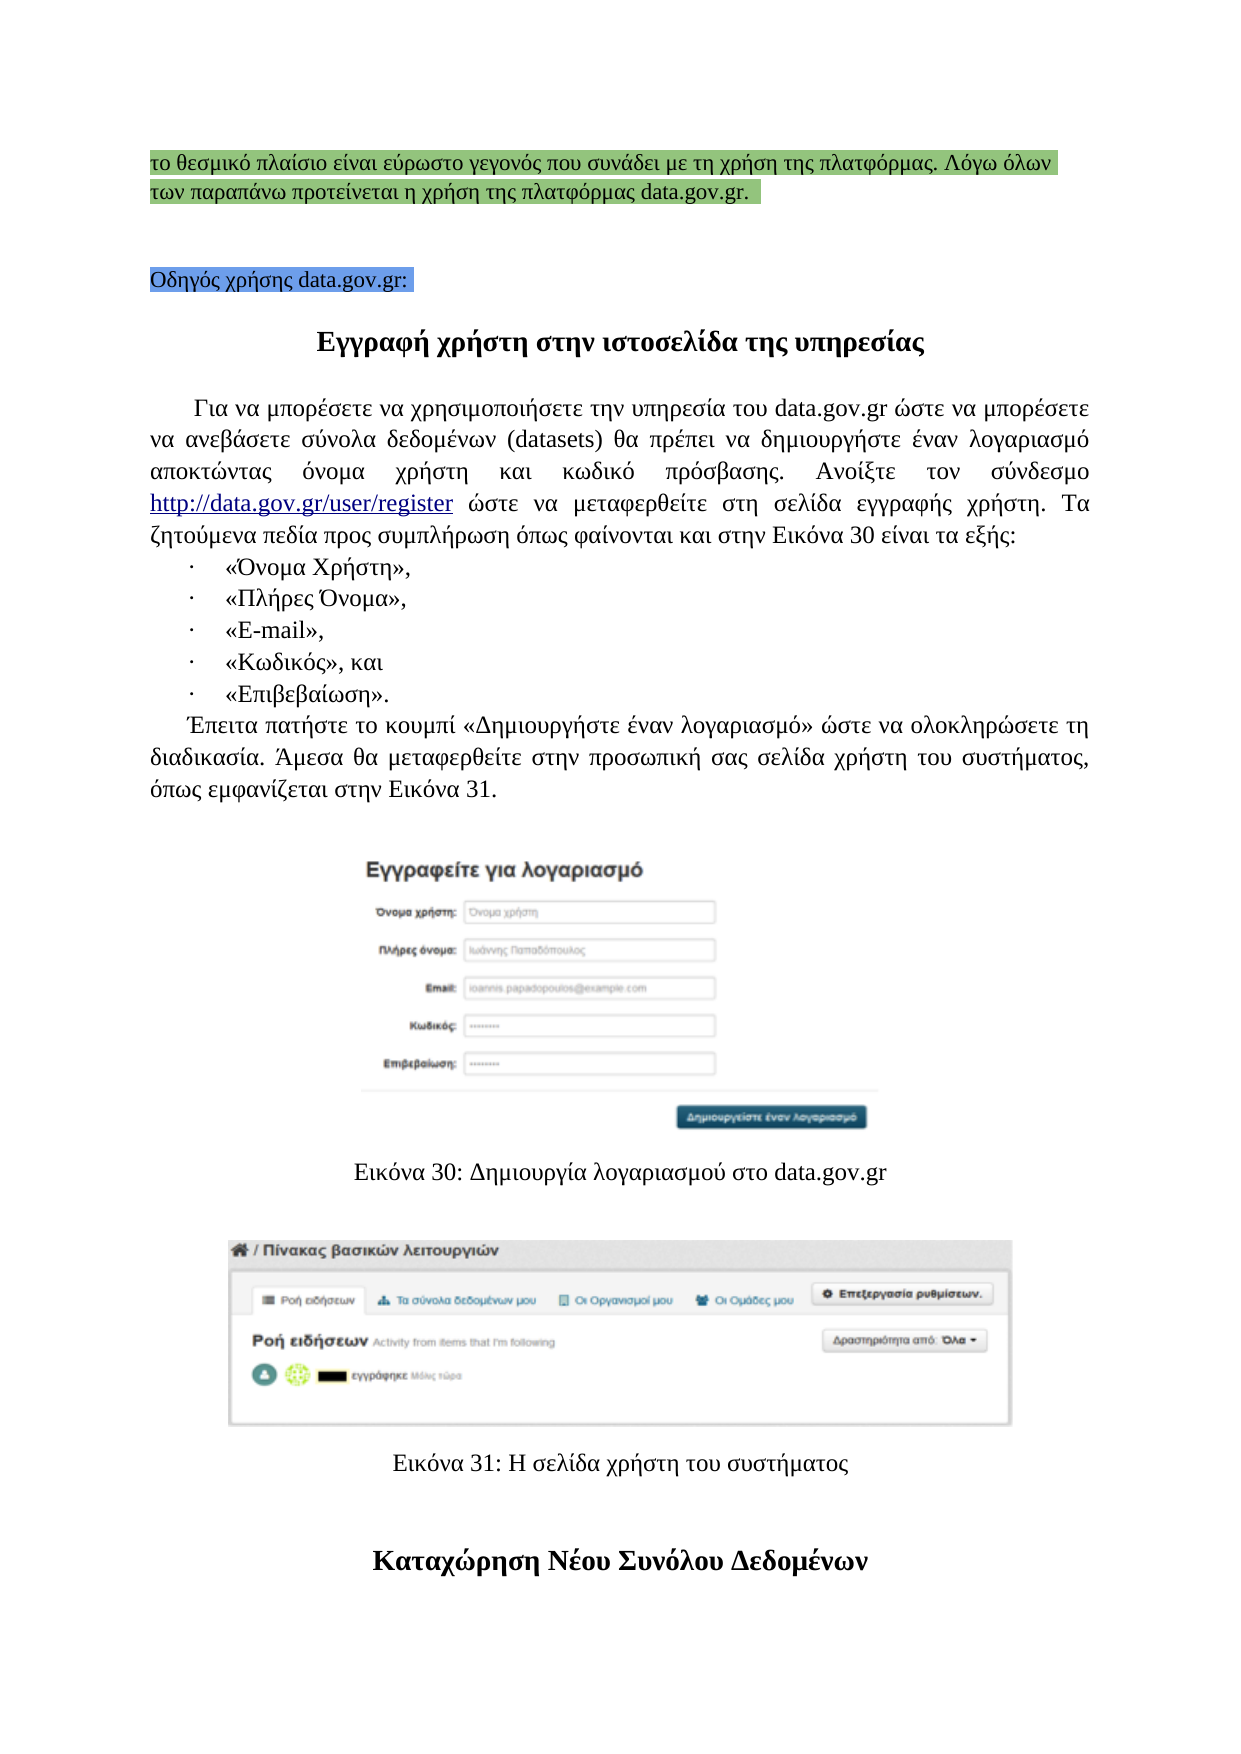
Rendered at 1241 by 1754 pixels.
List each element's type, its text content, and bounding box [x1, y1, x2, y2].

text · «Όνομα Χρήστη», [187, 553, 1091, 580]
text · «E-mail», [187, 616, 1091, 644]
text Για να μπορέσετε να χρησιμοποιήσετε την υπηρεσία του data.gov.gr ώστε να μπορέσετε να ανεβάσετε σύνολα δεδομένων (datasets) θα πρέπει να δημιουργήστε έναν λογαριασμό αποκτώντας όνομα χρήστη και κωδικό πρόσβασης. Ανοίξτε τον σύνδεσμο http://data.gov.gr/user/register ώστε να μεταφερθείτε στη σελίδα εγγραφής χρήστη. Τα ζητούμενα πεδία προς συμπλήρωση όπως φαίνονται και στην Εικόνα 30 είναι τα εξής: [150, 394, 1091, 549]
text Οδηγός χρήσης data.gov.gr: [150, 267, 1091, 292]
picture [228, 1240, 1013, 1427]
text το θεσμικό πλαίσιο είναι εύρωστο γεγονός που συνάδει με τη χρήση της πλατφόρμας. Λόγω όλων των παραπάνω προτείνεται η χρήση της πλατφόρμας data.gov.gr. [150, 150, 1091, 204]
picture [361, 857, 880, 1136]
text Εικόνα 31: Η σελίδα χρήστη του συστήματος [150, 1449, 1091, 1476]
text Καταχώρηση Νέου Συνόλου Δεδομένων [150, 1544, 1091, 1576]
text · «Πλήρες Όνομα», [187, 584, 1091, 612]
text Εγγραφή χρήστη στην ιστοσελίδα της υπηρεσίας [150, 325, 1091, 357]
text · «Κωδικός», και [187, 648, 1091, 676]
text Εικόνα 30: Δημιουργία λογαριασμού στο data.gov.gr [150, 1158, 1091, 1186]
text · «Επιβεβαίωση». [187, 680, 1091, 707]
text Έπειτα πατήστε το κουμπί «Δημιουργήστε έναν λογαριασμό» ώστε να ολοκληρώσετε τη διαδικασία. Άμεσα θα μεταφερθείτε στην προσωπική σας σελίδα χρήστη του συστήματος, όπως εμφανίζεται στην Εικόνα 31. [150, 712, 1091, 803]
